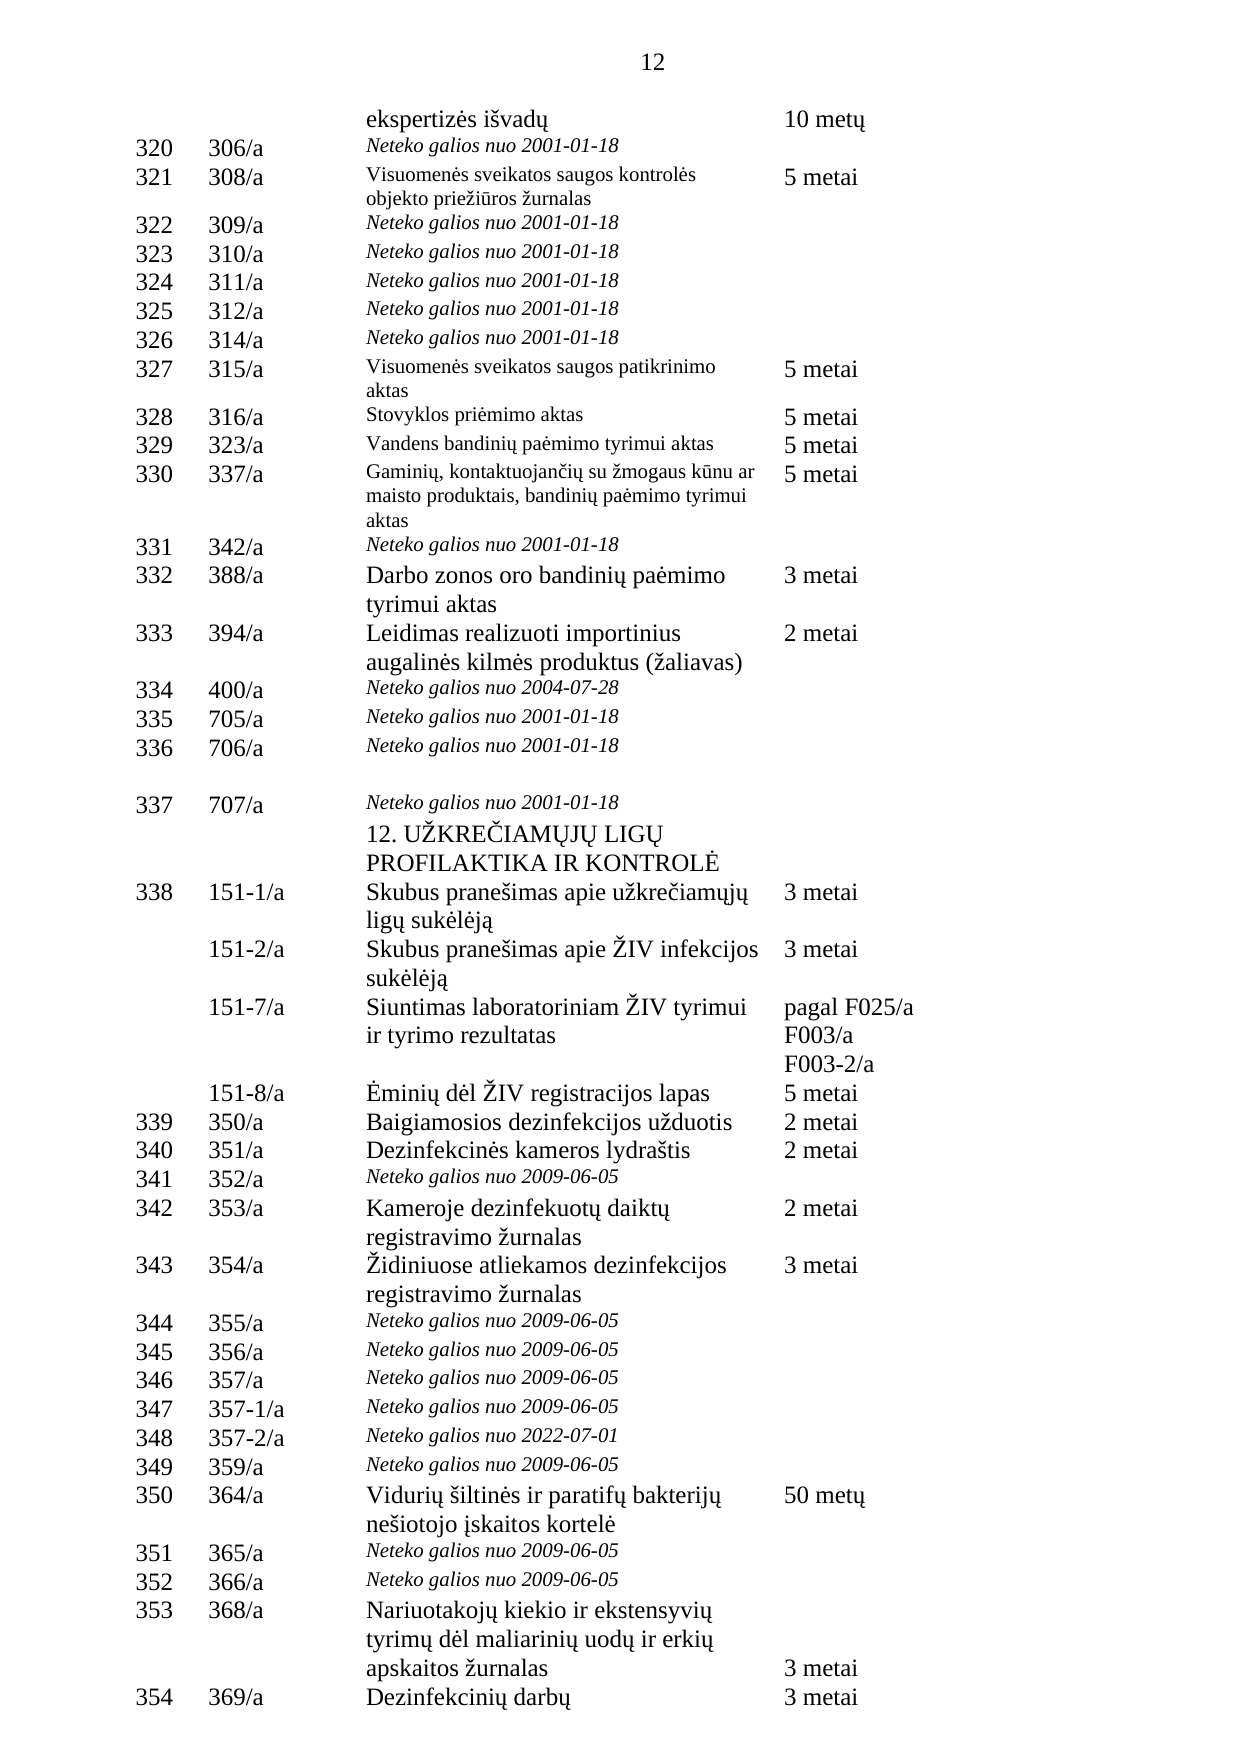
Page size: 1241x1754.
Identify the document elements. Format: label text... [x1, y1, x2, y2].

table_cell Ėminių dėl ŽIV registracijos lapas [355, 1078, 773, 1107]
table_cell [124, 762, 197, 790]
table_cell Neteko galios nuo 2001-01-18 [355, 268, 773, 296]
table_cell 353 [124, 1595, 197, 1653]
table_cell 311/a [197, 268, 354, 296]
table_cell 50 metų [773, 1480, 977, 1538]
table_cell 3 metai [773, 1250, 977, 1308]
table_cell Neteko galios nuo 2001-01-18 [355, 532, 773, 560]
table_cell [124, 934, 197, 992]
table_cell 368/a [197, 1595, 354, 1653]
table_cell 339 [124, 1107, 197, 1135]
table_cell Neteko galios nuo 2009-06-05 [355, 1337, 773, 1365]
table_cell Neteko galios nuo 2004-07-28 [355, 675, 773, 704]
table_cell 351 [124, 1538, 197, 1567]
table_cell [773, 819, 977, 877]
table_cell [977, 296, 1122, 325]
table_cell 343 [124, 1250, 197, 1308]
table_cell 337/a [197, 459, 354, 532]
table_cell [977, 1164, 1122, 1193]
table_cell 310/a [197, 239, 354, 267]
table_cell 320 [124, 133, 197, 162]
table_cell [773, 532, 977, 560]
table_cell 328 [124, 402, 197, 431]
table_cell 306/a [197, 133, 354, 162]
table_cell 350/a [197, 1107, 354, 1135]
table_cell 348 [124, 1423, 197, 1452]
table_cell Siuntimas laboratoriniam ŽIV tyrimui ir tyrimo rezultatas [355, 992, 773, 1078]
table_cell Nariuotakojų kiekio ir ekstensyvių tyrimų dėl maliarinių uodų ir erkių [355, 1595, 773, 1653]
table_cell [773, 1337, 977, 1365]
table_cell 346 [124, 1365, 197, 1394]
table_cell [1123, 733, 1128, 762]
table_cell [124, 819, 197, 877]
table_cell [1123, 133, 1128, 162]
table_cell 5 metai [773, 459, 977, 532]
table_cell 345 [124, 1337, 197, 1365]
table_cell [977, 819, 1122, 877]
table_cell Neteko galios nuo 2001-01-18 [355, 790, 773, 819]
table_cell 354/a [197, 1250, 354, 1308]
table_cell [1123, 1164, 1128, 1193]
table_cell 3 metai [773, 877, 977, 934]
table_cell [977, 1480, 1122, 1538]
table_cell [197, 104, 354, 133]
table_cell [1123, 1135, 1128, 1164]
table_cell [977, 431, 1122, 459]
table_cell [1123, 1480, 1128, 1538]
table_cell Darbo zonos oro bandinių paėmimo tyrimui aktas [355, 560, 773, 618]
table_cell 3 metai [773, 1653, 977, 1682]
table_cell 705/a [197, 704, 354, 733]
table_cell Baigiamosios dezinfekcijos užduotis [355, 1107, 773, 1135]
table_cell ekspertizės išvadų [355, 104, 773, 133]
table_cell [977, 1135, 1122, 1164]
table_cell [1123, 790, 1128, 819]
table_cell 350 [124, 1480, 197, 1538]
table_cell Skubus pranešimas apie užkrečiamųjų ligų sukėlėją [355, 877, 773, 934]
table_cell 353/a [197, 1193, 354, 1250]
table_cell 707/a [197, 790, 354, 819]
table_cell 330 [124, 459, 197, 532]
table_cell 323/a [197, 431, 354, 459]
table_cell 364/a [197, 1480, 354, 1538]
table_cell 315/a [197, 354, 354, 402]
table_cell [1123, 992, 1128, 1078]
table_cell 340 [124, 1135, 197, 1164]
table_cell [773, 268, 977, 296]
table_cell [1123, 1423, 1128, 1452]
table_cell Stovyklos priėmimo aktas [355, 402, 773, 431]
table_cell [977, 354, 1122, 402]
table_cell 352/a [197, 1164, 354, 1193]
table_cell 336 [124, 733, 197, 762]
table_cell 151-1/a [197, 877, 354, 934]
table_cell [977, 1308, 1122, 1337]
table_cell [977, 268, 1122, 296]
table_cell [977, 618, 1122, 675]
table_cell 12. UŽKREČIAMŲJŲ LIGŲ PROFILAKTIKA IR KONTROLĖ [355, 819, 773, 877]
table_cell Kameroje dezinfekuotų daiktų registravimo žurnalas [355, 1193, 773, 1250]
table_cell 309/a [197, 210, 354, 239]
table_cell 356/a [197, 1337, 354, 1365]
table_cell [1123, 532, 1128, 560]
table_cell Dezinfekcinių darbų [355, 1682, 773, 1710]
table_cell [773, 1452, 977, 1480]
table_cell 314/a [197, 325, 354, 354]
table_cell [1123, 1193, 1128, 1250]
table_cell apskaitos žurnalas [355, 1653, 773, 1682]
table_cell [1123, 1595, 1128, 1653]
table_cell [977, 1682, 1122, 1710]
table_cell [773, 1423, 977, 1452]
table_cell Dezinfekcinės kameros lydraštis [355, 1135, 773, 1164]
table_cell [977, 459, 1122, 532]
table_cell [1123, 1682, 1128, 1710]
table_cell Neteko galios nuo 2009-06-05 [355, 1308, 773, 1337]
table_cell 334 [124, 675, 197, 704]
table_cell 359/a [197, 1452, 354, 1480]
table_cell 341 [124, 1164, 197, 1193]
table_cell Neteko galios nuo 2001-01-18 [355, 325, 773, 354]
table_cell [773, 210, 977, 239]
table_cell [977, 1250, 1122, 1308]
table_cell 5 metai [773, 402, 977, 431]
table_cell [197, 1653, 354, 1682]
table_cell [1123, 296, 1128, 325]
table_cell [1123, 1452, 1128, 1480]
table_cell [773, 1308, 977, 1337]
table_cell [773, 1365, 977, 1394]
table_cell 357-1/a [197, 1394, 354, 1423]
table_cell [773, 325, 977, 354]
table_cell 400/a [197, 675, 354, 704]
table_cell 312/a [197, 296, 354, 325]
table_cell [773, 133, 977, 162]
table_cell [773, 704, 977, 733]
table_cell [1123, 1538, 1128, 1567]
table_cell [1123, 877, 1128, 934]
table_cell [773, 675, 977, 704]
table_cell [977, 1595, 1122, 1653]
table_cell [773, 296, 977, 325]
table_cell 342/a [197, 532, 354, 560]
table_cell 325 [124, 296, 197, 325]
table_cell [977, 133, 1122, 162]
table_cell 335 [124, 704, 197, 733]
table_cell [355, 762, 773, 790]
table_cell 321 [124, 162, 197, 210]
table_cell 357-2/a [197, 1423, 354, 1452]
table_cell 324 [124, 268, 197, 296]
table_cell 349 [124, 1452, 197, 1480]
table_cell [1123, 704, 1128, 733]
table_cell Neteko galios nuo 2001-01-18 [355, 133, 773, 162]
table_cell [977, 1452, 1122, 1480]
table_cell 342 [124, 1193, 197, 1250]
table_cell Neteko galios nuo 2001-01-18 [355, 296, 773, 325]
table_cell 369/a [197, 1682, 354, 1710]
table_cell [1123, 618, 1128, 675]
table_cell Neteko galios nuo 2009-06-05 [355, 1567, 773, 1595]
table_cell [124, 1653, 197, 1682]
table_cell [1123, 431, 1128, 459]
table_cell 3 metai [773, 560, 977, 618]
table_cell Neteko galios nuo 2001-01-18 [355, 733, 773, 762]
table_cell [1123, 934, 1128, 992]
table_cell 331 [124, 532, 197, 560]
table_cell 354 [124, 1682, 197, 1710]
table_cell Leidimas realizuoti importinius augalinės kilmės produktus (žaliavas) [355, 618, 773, 675]
table_cell 347 [124, 1394, 197, 1423]
table_cell Neteko galios nuo 2001-01-18 [355, 704, 773, 733]
table_cell [773, 733, 977, 762]
table_cell [977, 733, 1122, 762]
table_cell [773, 239, 977, 267]
table_cell [1123, 1078, 1128, 1107]
table_cell [977, 1567, 1122, 1595]
table_cell [773, 1164, 977, 1193]
table_cell [977, 762, 1122, 790]
table_cell [1123, 762, 1128, 790]
table_cell [977, 790, 1122, 819]
table_cell 706/a [197, 733, 354, 762]
table_cell 3 metai [773, 1682, 977, 1710]
table_cell [977, 1078, 1122, 1107]
table_cell [197, 762, 354, 790]
table_cell [977, 1365, 1122, 1394]
table_cell 316/a [197, 402, 354, 431]
table_cell pagal F025/a F003/a F003-2/a [773, 992, 977, 1078]
table_cell Neteko galios nuo 2009-06-05 [355, 1164, 773, 1193]
table_cell 326 [124, 325, 197, 354]
table_cell 394/a [197, 618, 354, 675]
table_cell [977, 532, 1122, 560]
table_cell [977, 325, 1122, 354]
table_cell 344 [124, 1308, 197, 1337]
table_cell [1123, 459, 1128, 532]
table_cell [1123, 1365, 1128, 1394]
table_cell [1123, 239, 1128, 267]
table_cell 365/a [197, 1538, 354, 1567]
table_cell [773, 790, 977, 819]
table_cell 2 metai [773, 618, 977, 675]
table_cell 5 metai [773, 162, 977, 210]
table_cell [977, 1423, 1122, 1452]
table_cell Neteko galios nuo 2009-06-05 [355, 1394, 773, 1423]
table_cell Visuomenės sveikatos saugos kontrolės objekto priežiūros žurnalas [355, 162, 773, 210]
table_cell Skubus pranešimas apie ŽIV infekcijos sukėlėją [355, 934, 773, 992]
table_cell [1123, 819, 1128, 877]
table_cell [773, 1394, 977, 1423]
table_cell 3 metai [773, 934, 977, 992]
table_cell [977, 104, 1122, 133]
table_cell [977, 992, 1122, 1078]
table_cell [977, 704, 1122, 733]
table_cell Gaminių, kontaktuojančių su žmogaus kūnu ar maisto produktais, bandinių paėmimo tyrimui aktas [355, 459, 773, 532]
table_cell [1123, 1308, 1128, 1337]
table_cell [197, 819, 354, 877]
table_cell 357/a [197, 1365, 354, 1394]
table_cell 5 metai [773, 431, 977, 459]
table_cell [1123, 162, 1128, 210]
table_cell [124, 1078, 197, 1107]
table_cell [1123, 1107, 1128, 1135]
table_cell Neteko galios nuo 2022-07-01 [355, 1423, 773, 1452]
table_cell 151-2/a [197, 934, 354, 992]
table_cell Neteko galios nuo 2009-06-05 [355, 1365, 773, 1394]
table_cell [977, 934, 1122, 992]
table_cell 329 [124, 431, 197, 459]
table_cell 366/a [197, 1567, 354, 1595]
table_cell [773, 1538, 977, 1567]
table_cell [1123, 104, 1128, 133]
table_cell [1123, 675, 1128, 704]
table_cell [124, 992, 197, 1078]
table_cell 322 [124, 210, 197, 239]
table_cell 5 metai [773, 354, 977, 402]
table_cell [124, 104, 197, 133]
table_cell 2 metai [773, 1107, 977, 1135]
table_cell 5 metai [773, 1078, 977, 1107]
table_cell [977, 210, 1122, 239]
table_cell 352 [124, 1567, 197, 1595]
table_cell [773, 1567, 977, 1595]
table_cell [977, 162, 1122, 210]
table_cell [977, 1193, 1122, 1250]
table_cell [977, 239, 1122, 267]
table_cell [1123, 268, 1128, 296]
table_cell 151-7/a [197, 992, 354, 1078]
table_cell 388/a [197, 560, 354, 618]
table_cell [1123, 354, 1128, 402]
table_cell [977, 1538, 1122, 1567]
table_cell Neteko galios nuo 2009-06-05 [355, 1452, 773, 1480]
table_cell 323 [124, 239, 197, 267]
table_cell 355/a [197, 1308, 354, 1337]
table_cell Neteko galios nuo 2001-01-18 [355, 210, 773, 239]
table_cell 333 [124, 618, 197, 675]
table_cell [977, 402, 1122, 431]
table_cell [773, 762, 977, 790]
table_cell Vidurių šiltinės ir paratifų bakterijų nešiotojo įskaitos kortelė [355, 1480, 773, 1538]
table_cell 337 [124, 790, 197, 819]
table_cell [773, 1595, 977, 1653]
table_cell 351/a [197, 1135, 354, 1164]
table_cell 2 metai [773, 1193, 977, 1250]
table_cell [977, 1394, 1122, 1423]
table_cell 338 [124, 877, 197, 934]
table_cell Visuomenės sveikatos saugos patikrinimo aktas [355, 354, 773, 402]
table_cell 308/a [197, 162, 354, 210]
table_cell [1123, 1567, 1128, 1595]
table_cell 332 [124, 560, 197, 618]
table_cell [977, 1653, 1122, 1682]
table_cell Židiniuose atliekamos dezinfekcijos registravimo žurnalas [355, 1250, 773, 1308]
table_cell [977, 675, 1122, 704]
table_cell [1123, 402, 1128, 431]
table_cell [1123, 1394, 1128, 1423]
table_cell 327 [124, 354, 197, 402]
table_cell [977, 877, 1122, 934]
table_cell [977, 1107, 1122, 1135]
table_cell 151-8/a [197, 1078, 354, 1107]
table_cell Vandens bandinių paėmimo tyrimui aktas [355, 431, 773, 459]
table_cell Neteko galios nuo 2009-06-05 [355, 1538, 773, 1567]
table_cell [1123, 325, 1128, 354]
table_cell [977, 1337, 1122, 1365]
table_cell 2 metai [773, 1135, 977, 1164]
table_cell [1123, 1337, 1128, 1365]
table_cell [1123, 210, 1128, 239]
table_cell 10 metų [773, 104, 977, 133]
table_cell [1123, 1653, 1128, 1682]
table_cell Neteko galios nuo 2001-01-18 [355, 239, 773, 267]
table_cell [1123, 1250, 1128, 1308]
table_cell [977, 560, 1122, 618]
table_cell [1123, 560, 1128, 618]
